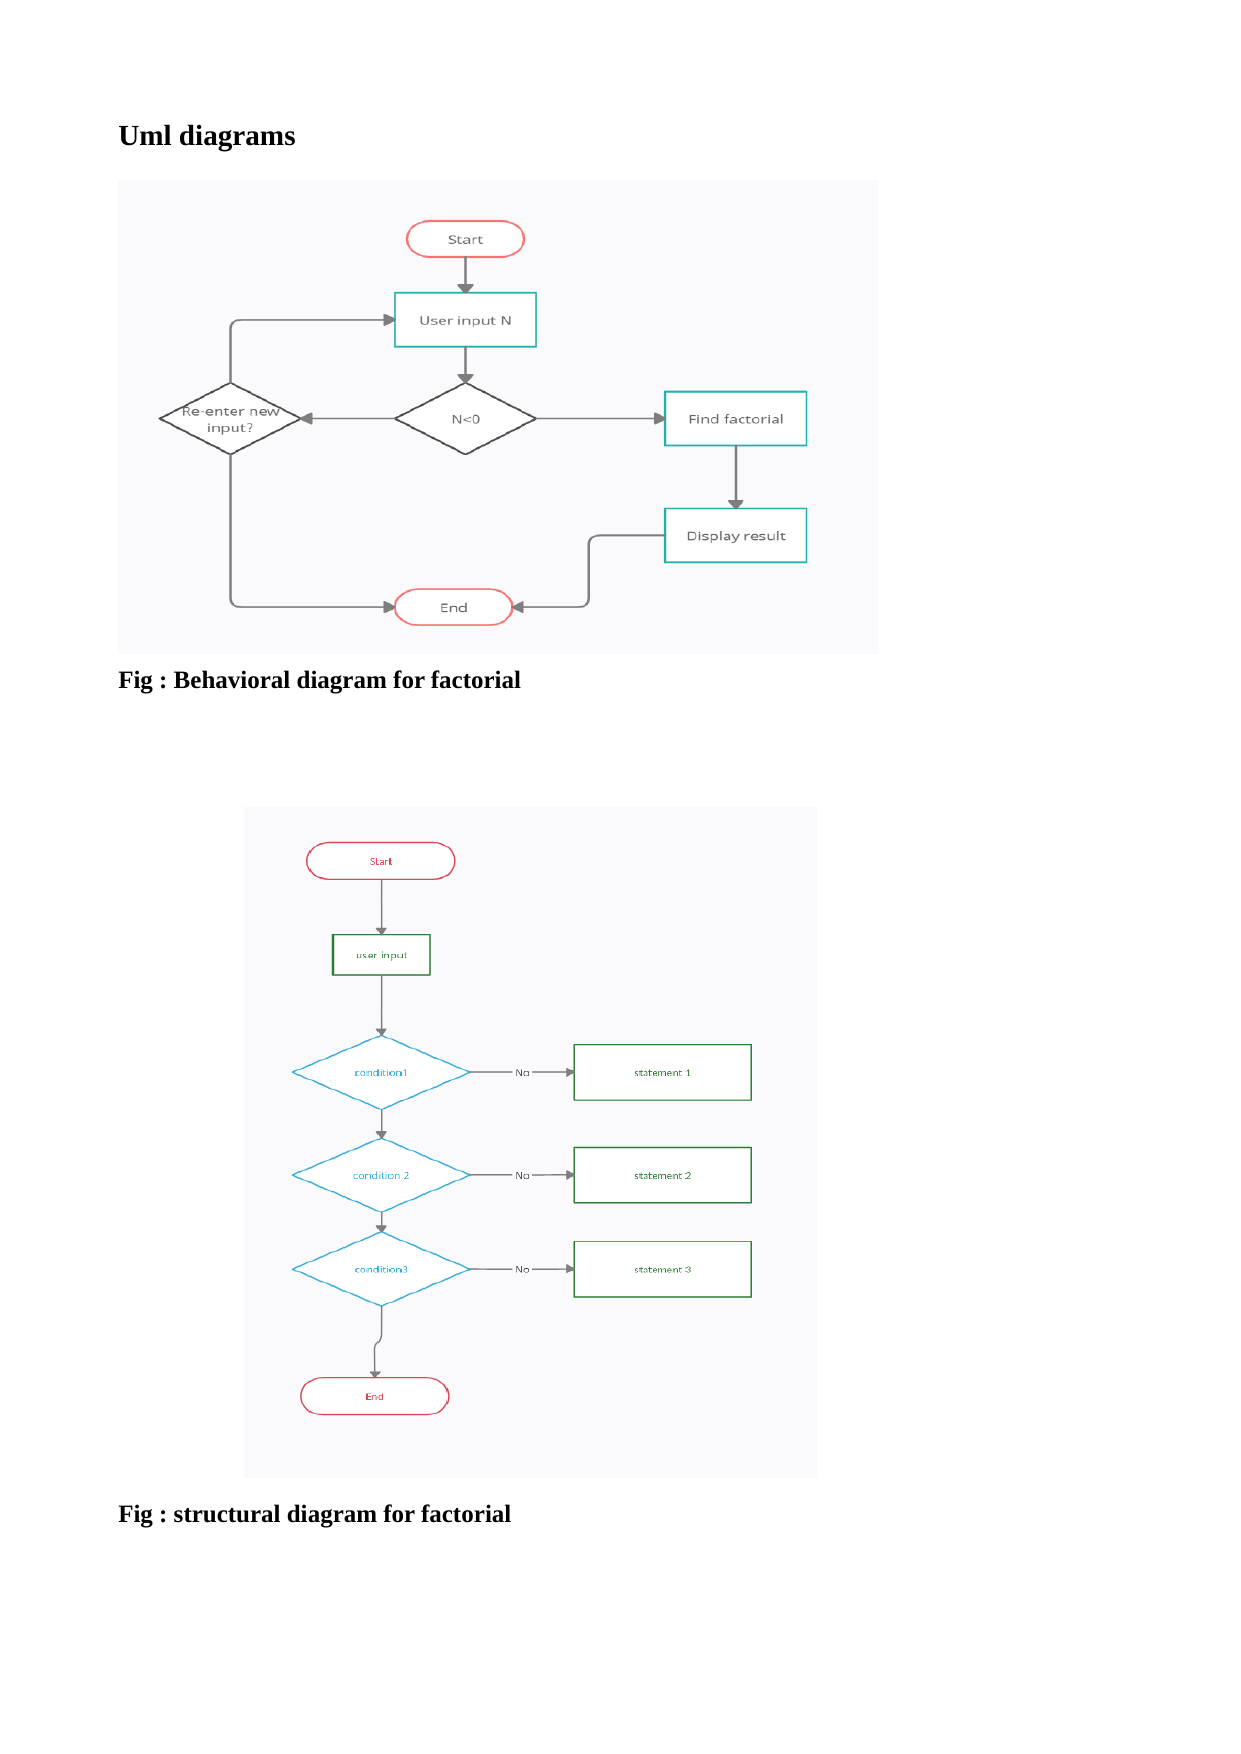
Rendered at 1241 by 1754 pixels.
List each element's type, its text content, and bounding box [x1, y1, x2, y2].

picture [309, 807, 642, 1493]
text Fig : Behavioral diagram for factorial [118, 665, 1122, 694]
text Fig : structural diagram for factorial [118, 1499, 1122, 1527]
picture [121, 180, 772, 665]
text Uml diagrams [118, 118, 1122, 152]
